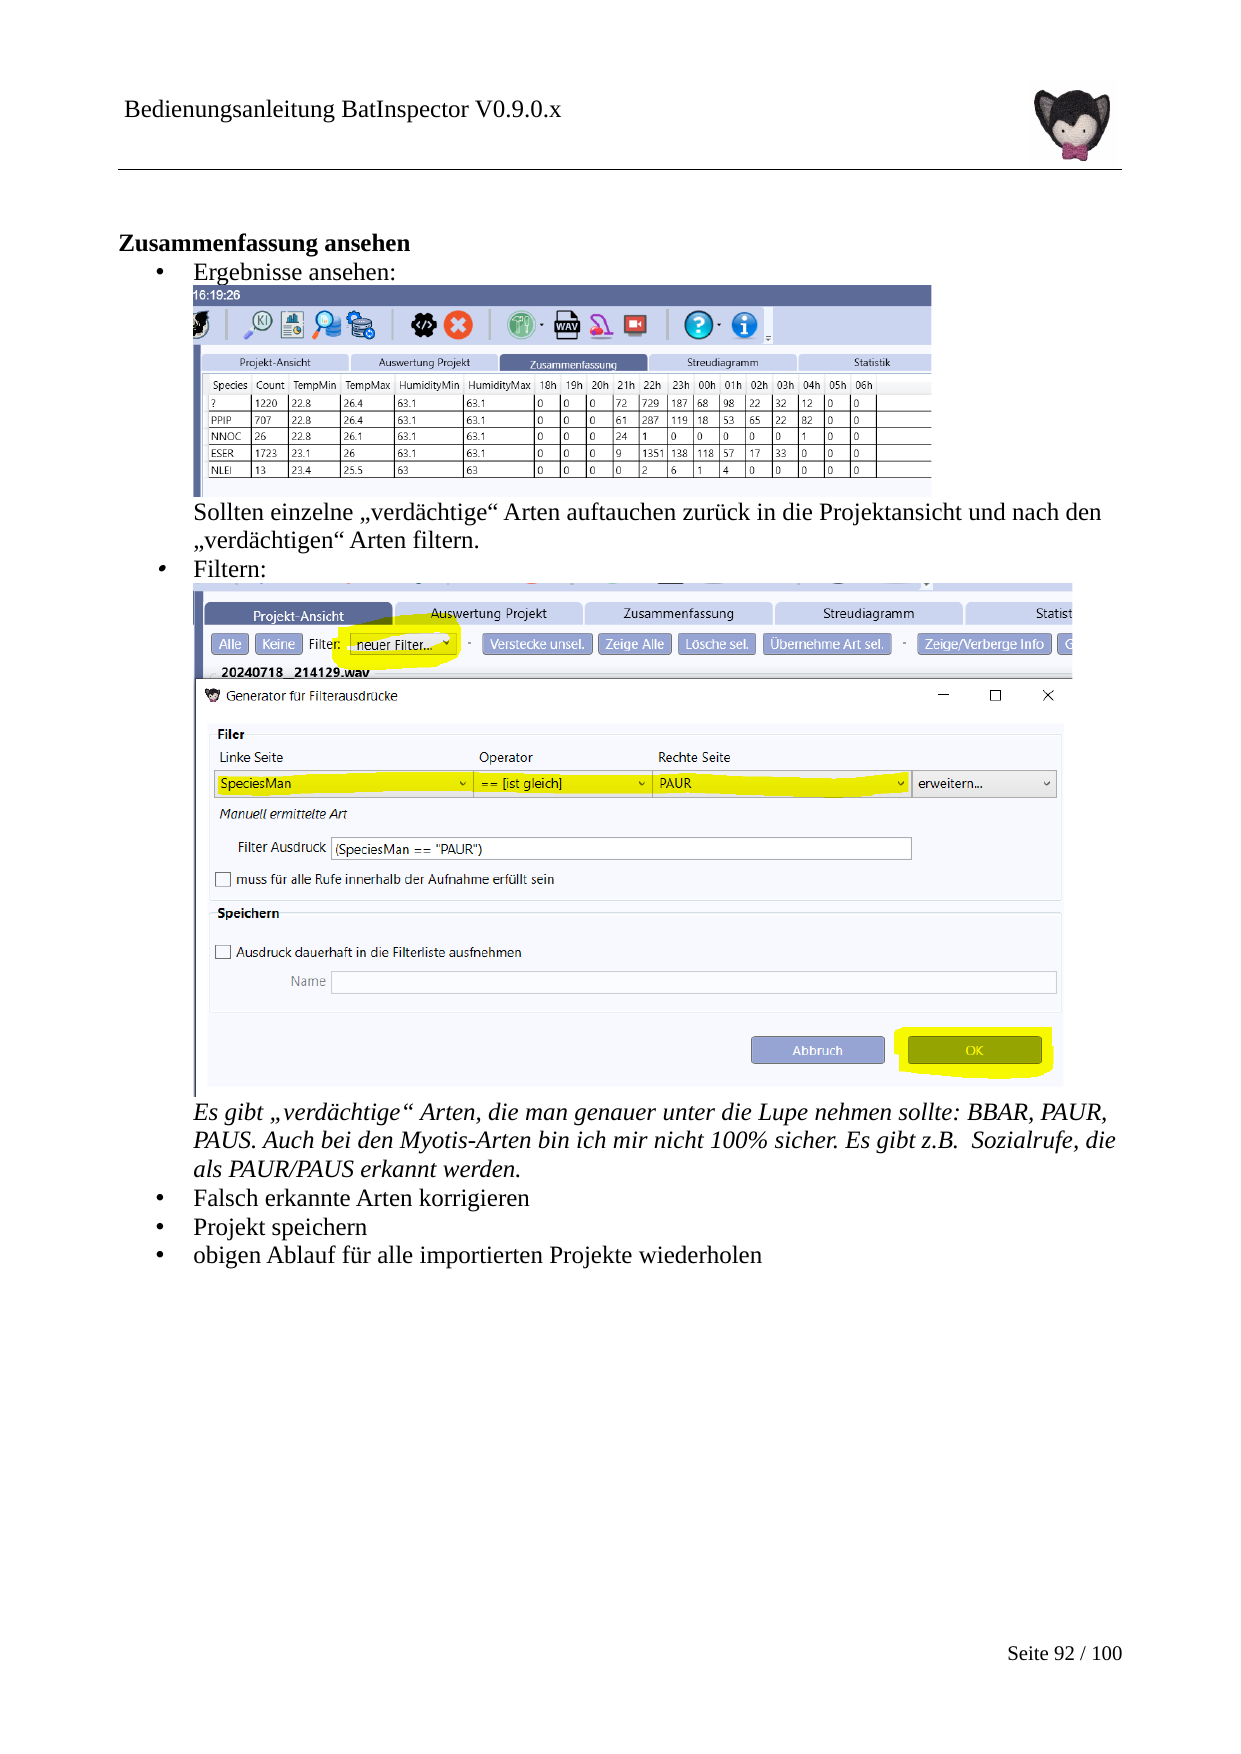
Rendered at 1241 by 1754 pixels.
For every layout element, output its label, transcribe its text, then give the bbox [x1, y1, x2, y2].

list Filtern: Es gibt „verdächtige“ Arten, die man genauer unter die Lupe nehmen sollte: BBAR, PAUR, PAUS. Auch bei den Myotis-Arten bin ich mir nicht 100% sicher. Es gibt z.B. Sozialrufe, die als PAUR/PAUS erkannt werden. [156, 554, 1122, 1183]
picture [1030, 80, 1119, 169]
list Projekt speichern [156, 1212, 1122, 1240]
list obigen Ablauf für alle importierten Projekte wiederholen [156, 1240, 1122, 1269]
picture [193, 285, 932, 497]
picture [193, 583, 1073, 1097]
list Falsch erkannte Arten korrigieren [156, 1183, 1122, 1212]
list Ergebnisse ansehen: Sollten einzelne „verdächtige“ Arten auftauchen zurück in die Projektansicht und nach den „verdächtigen“ Arten filtern. [156, 257, 1122, 554]
text Zusammenfassung ansehen [118, 228, 1122, 257]
